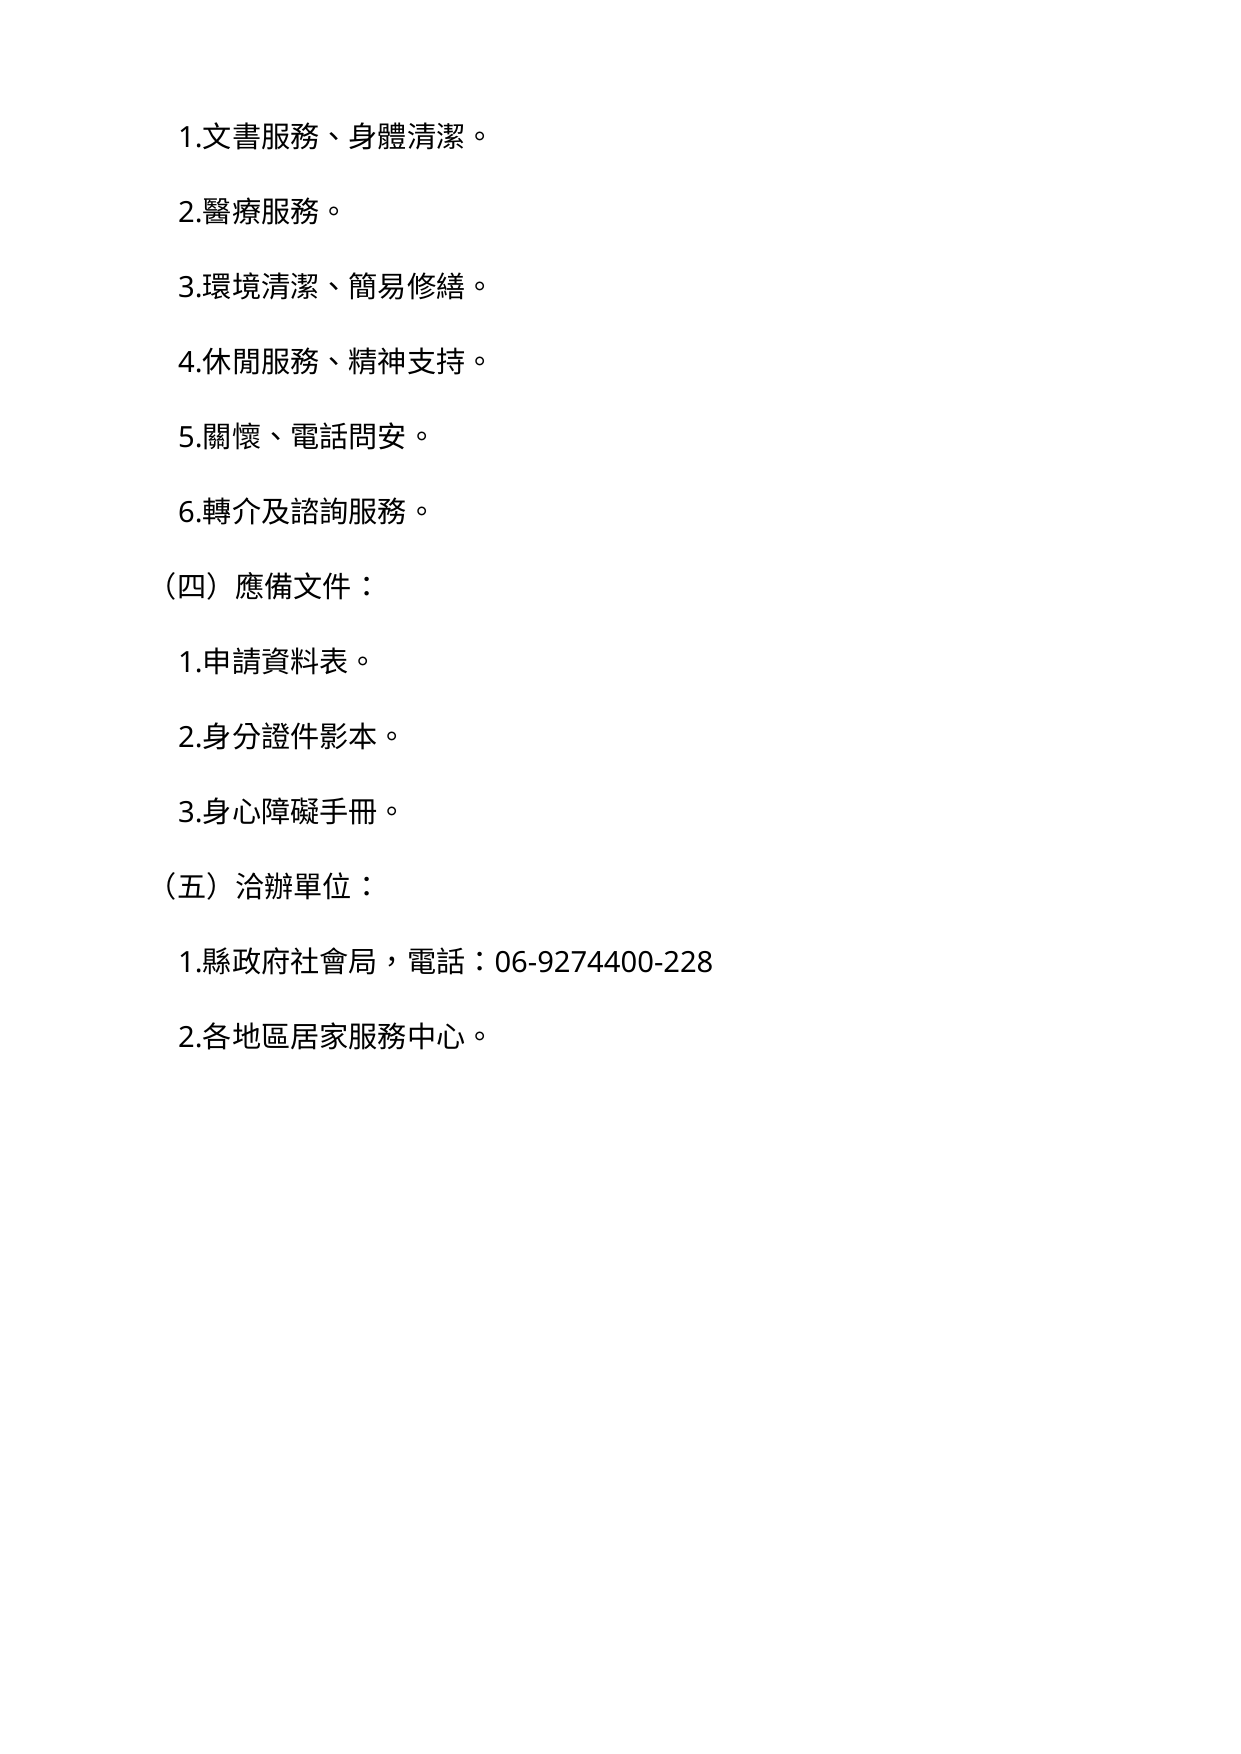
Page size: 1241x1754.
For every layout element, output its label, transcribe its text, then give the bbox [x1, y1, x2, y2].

text （四）應備文件： [148, 547, 1092, 622]
text 1.文書服務、身體清潔。 [148, 97, 1092, 172]
text 6.轉介及諮詢服務。 [148, 472, 1092, 547]
text 3.環境清潔、簡易修繕。 [148, 247, 1092, 322]
text 1.申請資料表。 [148, 622, 1092, 697]
text （五）洽辦單位： [148, 847, 1092, 922]
text 2.各地區居家服務中心。 [148, 997, 1092, 1072]
text 4.休閒服務、精神支持。 [148, 322, 1092, 397]
text 3.身心障礙手冊。 [148, 772, 1092, 847]
text 1.縣政府社會局，電話：06-9274400-228 [148, 922, 1092, 997]
text 2.身分證件影本。 [148, 697, 1092, 772]
text 2.醫療服務。 [148, 172, 1092, 247]
text 5.關懷、電話問安。 [148, 397, 1092, 472]
